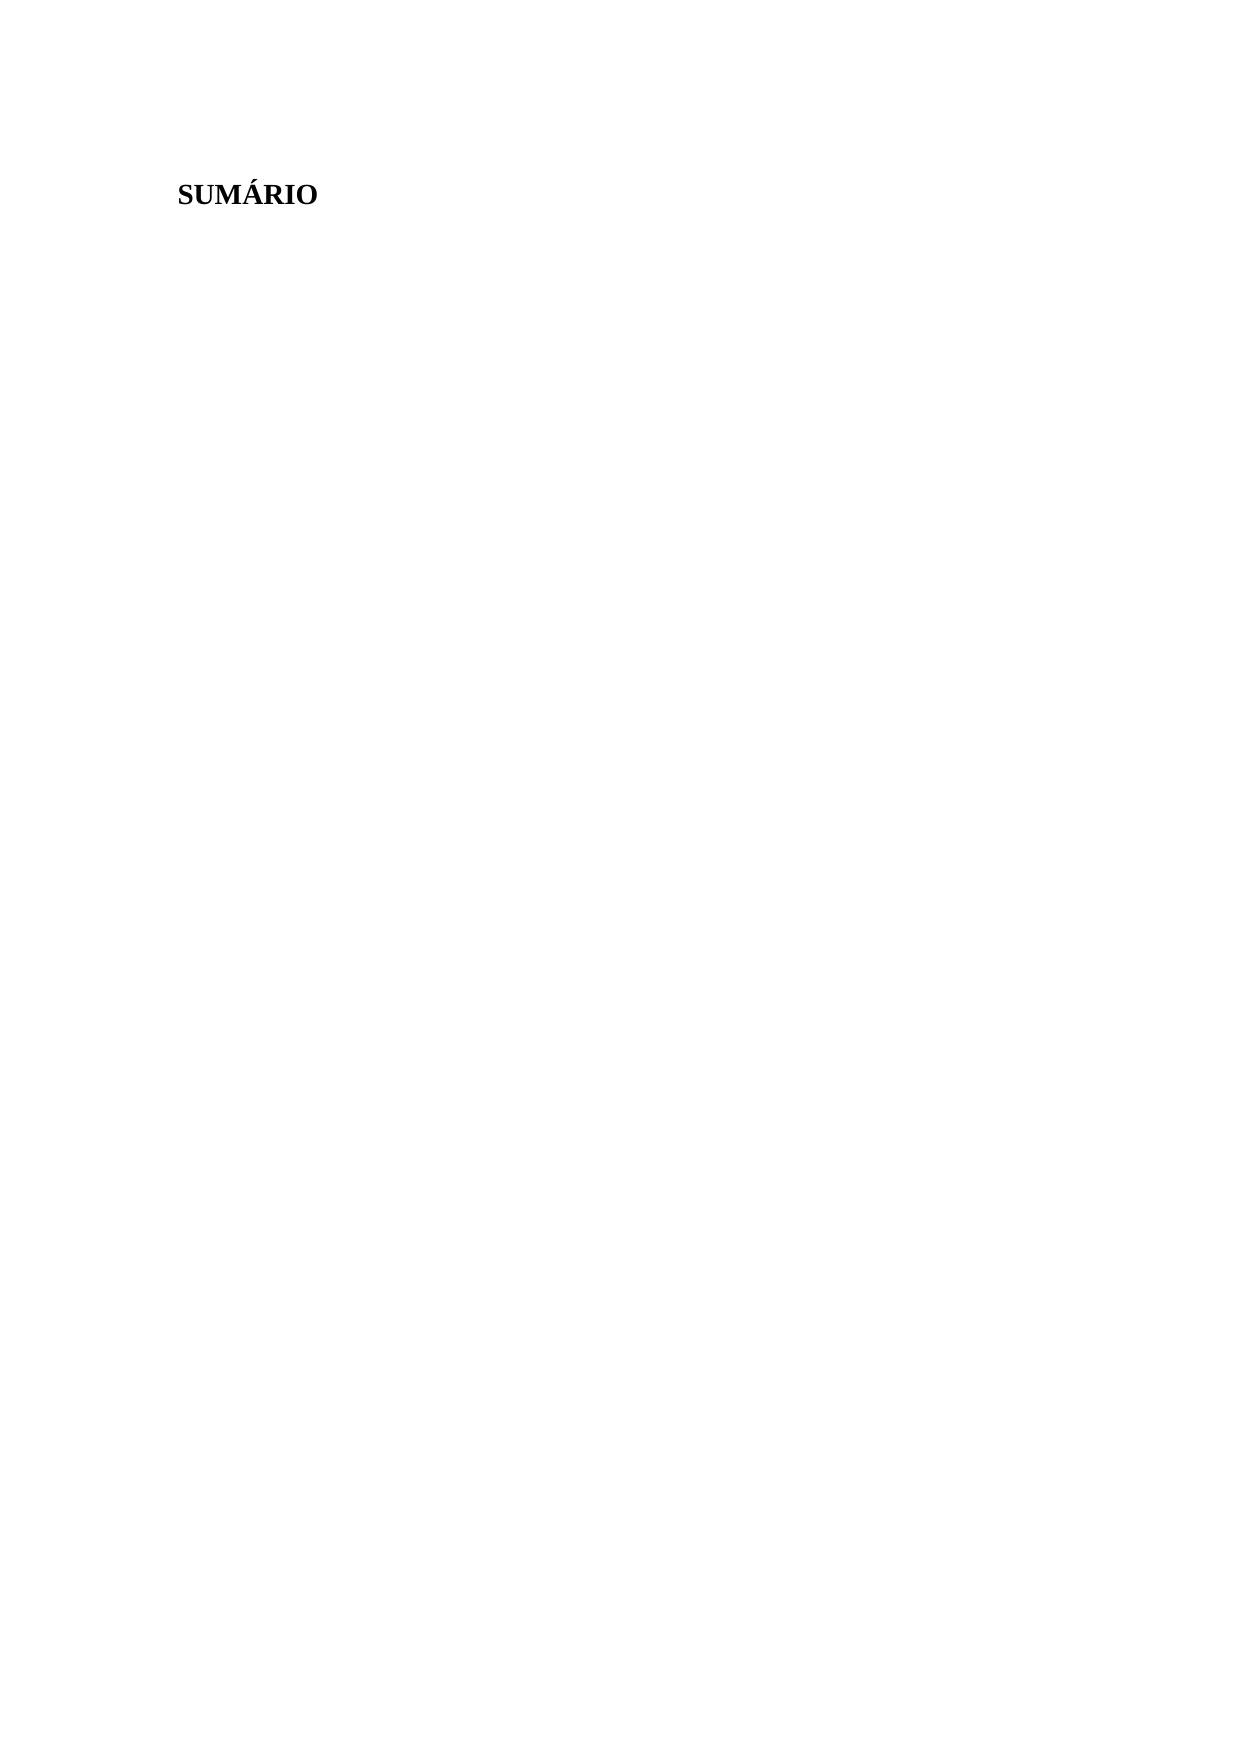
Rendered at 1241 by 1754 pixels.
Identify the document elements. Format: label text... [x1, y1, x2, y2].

subtitle SUMÁRIO [177, 177, 1122, 211]
